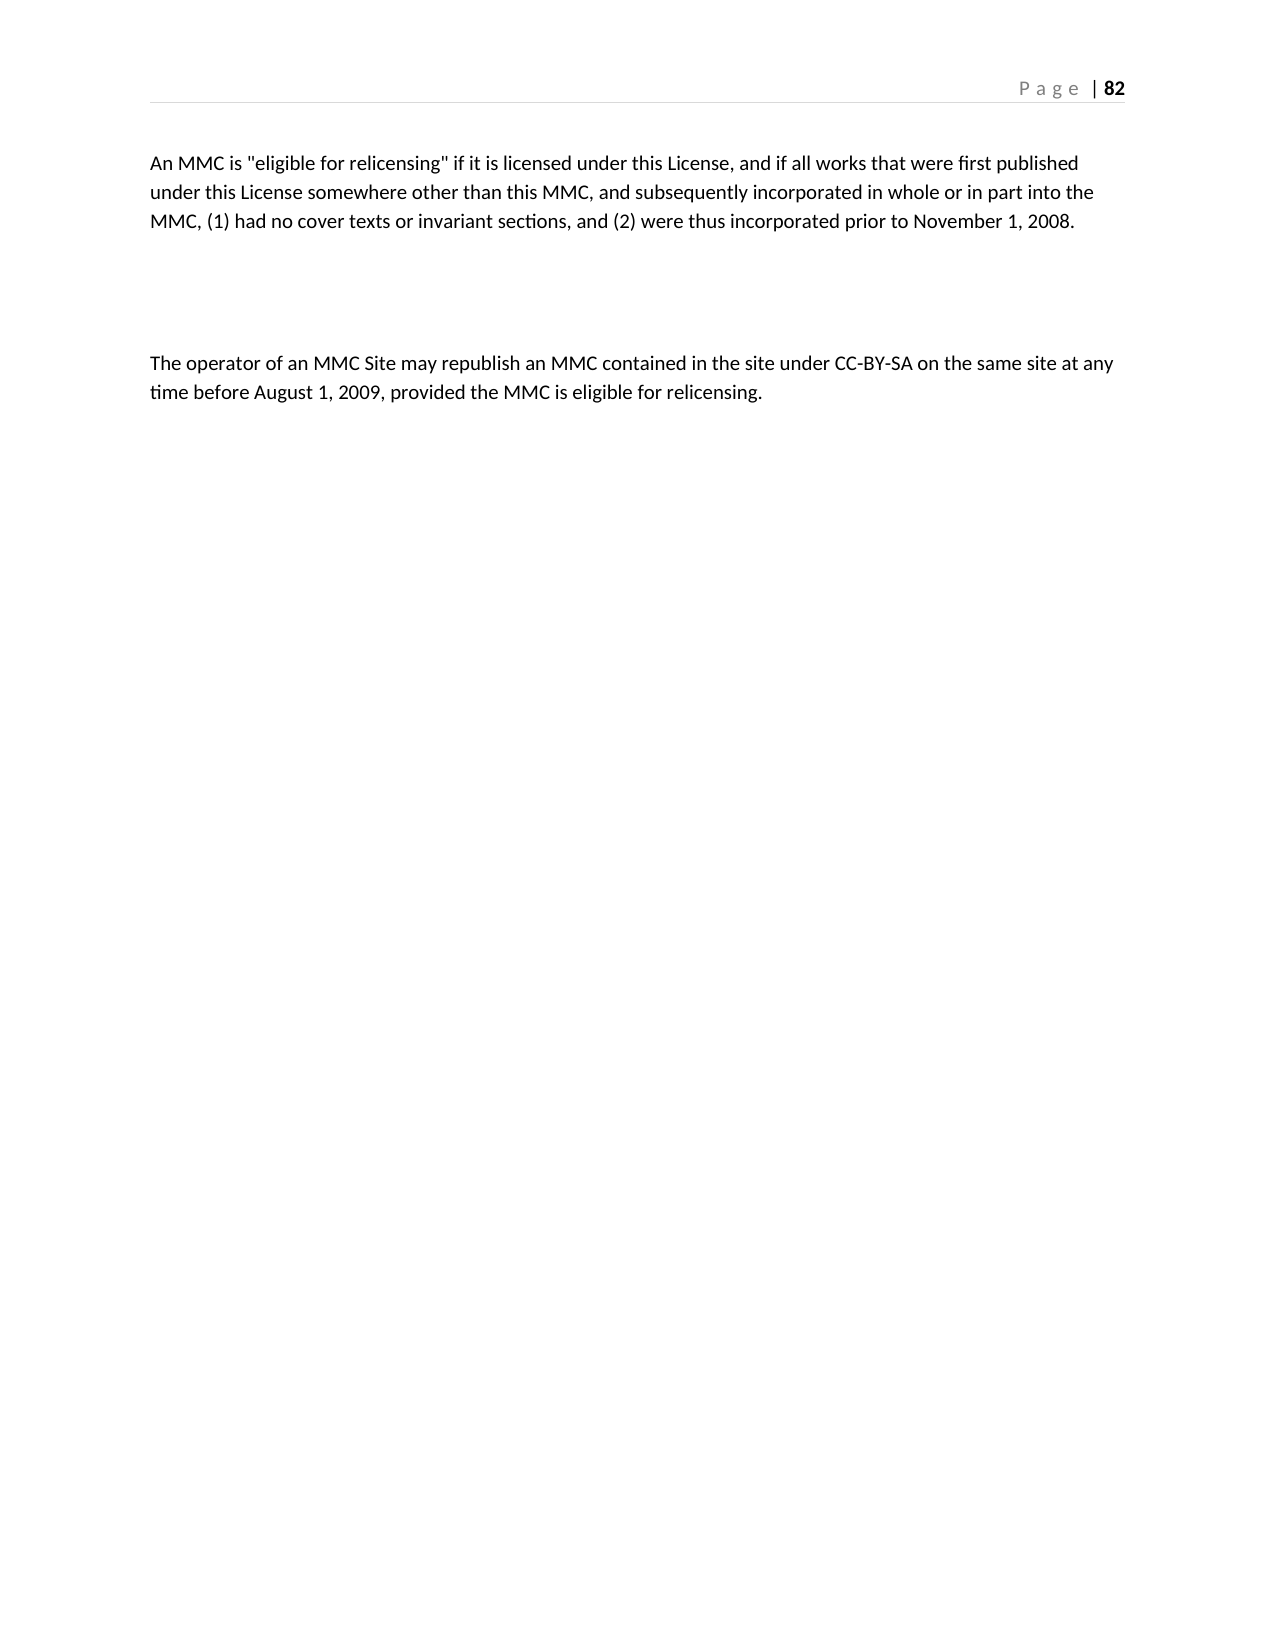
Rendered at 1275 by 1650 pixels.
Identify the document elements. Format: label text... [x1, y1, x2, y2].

text An MMC is "eligible for relicensing" if it is licensed under this License, and if all works that were first published under this License somewhere other than this MMC, and subsequently incorporated in whole or in part into the MMC, (1) had no cover texts or invariant sections, and (2) were thus incorporated prior to November 1, 2008. [150, 150, 1125, 234]
text The operator of an MMC Site may republish an MMC contained in the site under CC-BY-SA on the same site at any time before August 1, 2009, provided the MMC is eligible for relicensing. [150, 350, 1125, 404]
